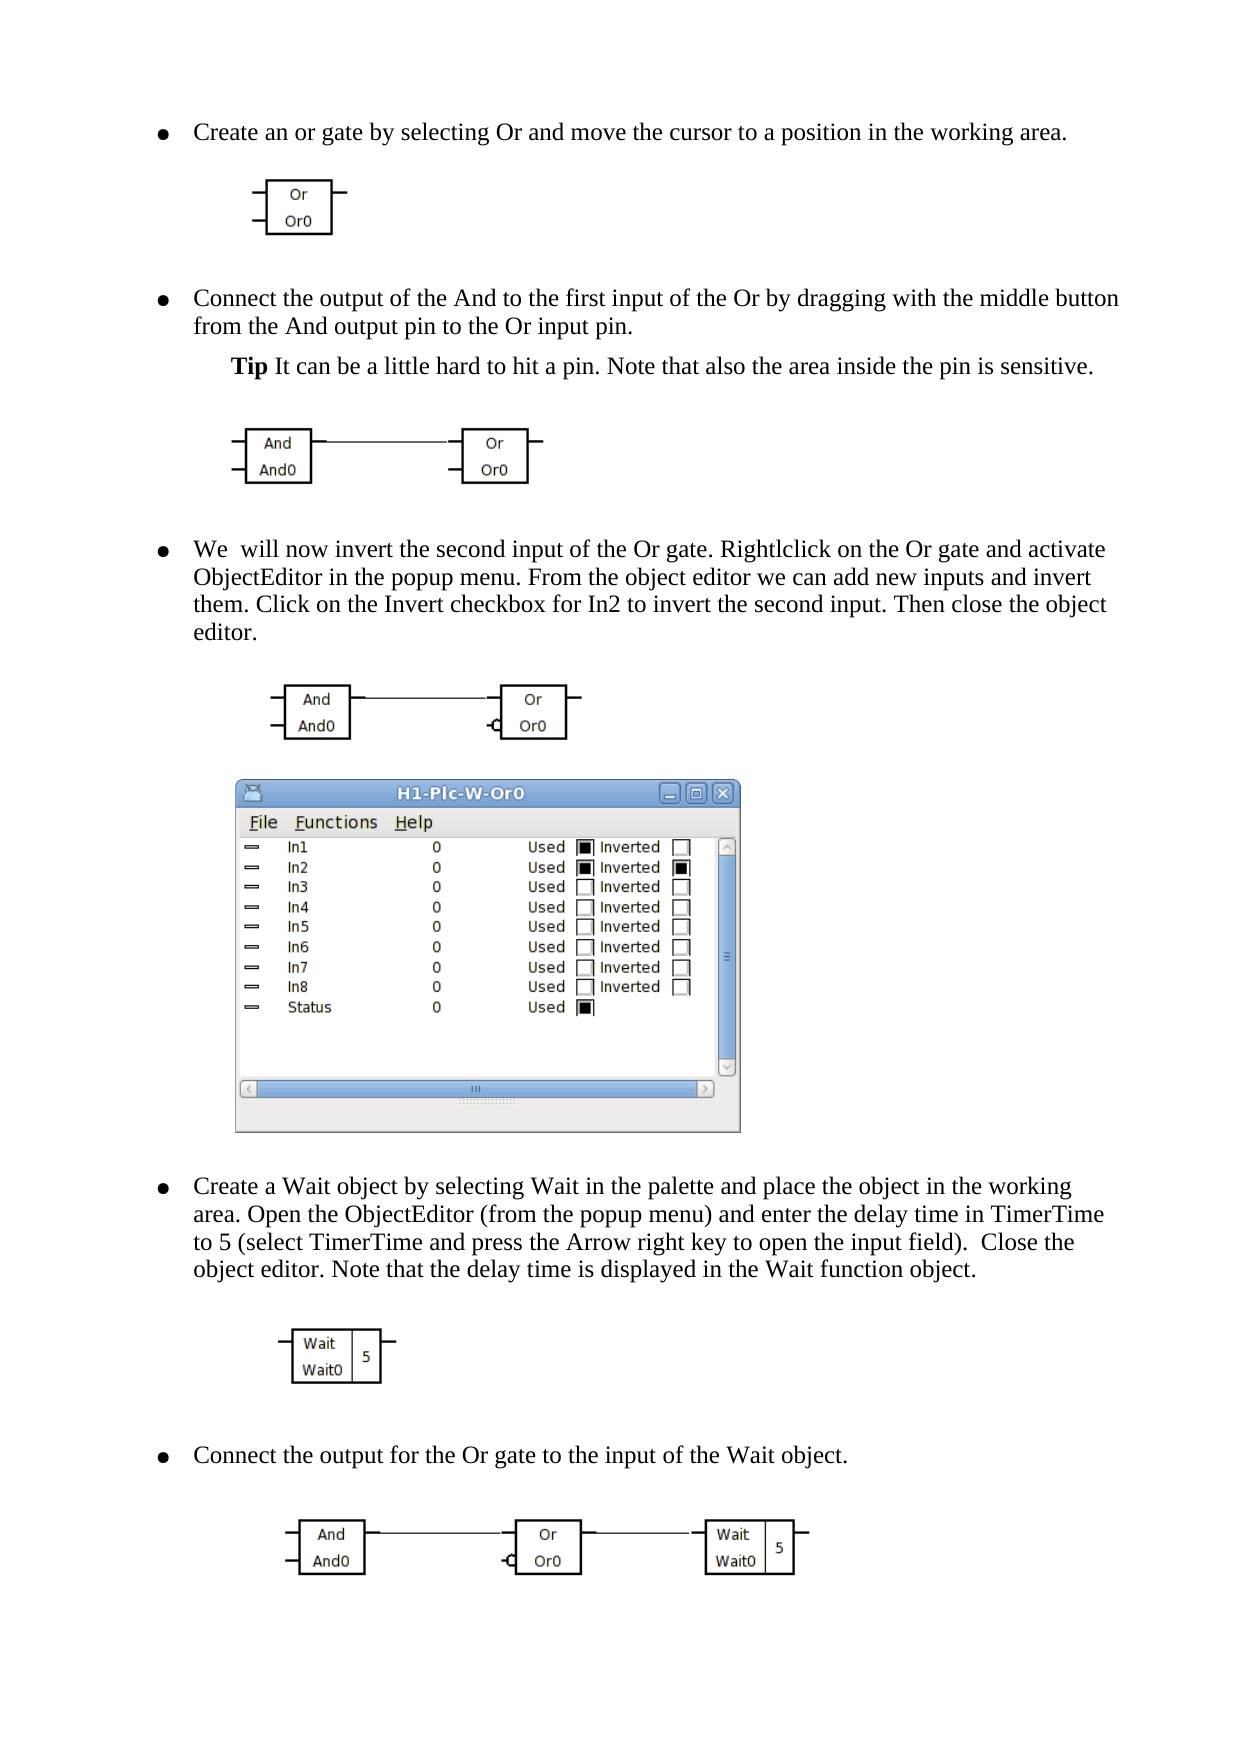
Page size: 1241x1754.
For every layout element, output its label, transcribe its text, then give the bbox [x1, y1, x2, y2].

list Tip It can be a little hard to hit a pin. Note that also the area inside the pin is sensitive. [193, 352, 1122, 380]
list Connect the output for the Or gate to the input of the Wait object. [156, 1441, 1122, 1469]
picture [237, 670, 619, 758]
picture [260, 1506, 837, 1591]
picture [209, 172, 381, 245]
picture [235, 779, 741, 1133]
picture [198, 416, 571, 495]
list We will now invert the second input of the Or gate. Rightlclick on the Or gate and activate ObjectEditor in the popup menu. From the object editor we can add new inputs and invert them. Click on the Invert checkbox for In2 to invert the second input. Then close the object editor. [156, 535, 1122, 646]
list Create an or gate by selecting Or and move the cursor to a position in the working area. [156, 118, 1122, 146]
picture [248, 1314, 424, 1402]
list Connect the output of the And to the first input of the Or by dragging with the middle button from the And output pin to the Or input pin. [156, 284, 1122, 340]
list Create a Wait object by selecting Wait in the palette and place the object in the working area. Open the ObjectEditor (from the popup menu) and enter the delay time in TimerTime to 5 (select TimerTime and press the Arrow right key to open the input field). Close the object editor. Note that the delay time is displayed in the Wait function object. [156, 1172, 1122, 1283]
